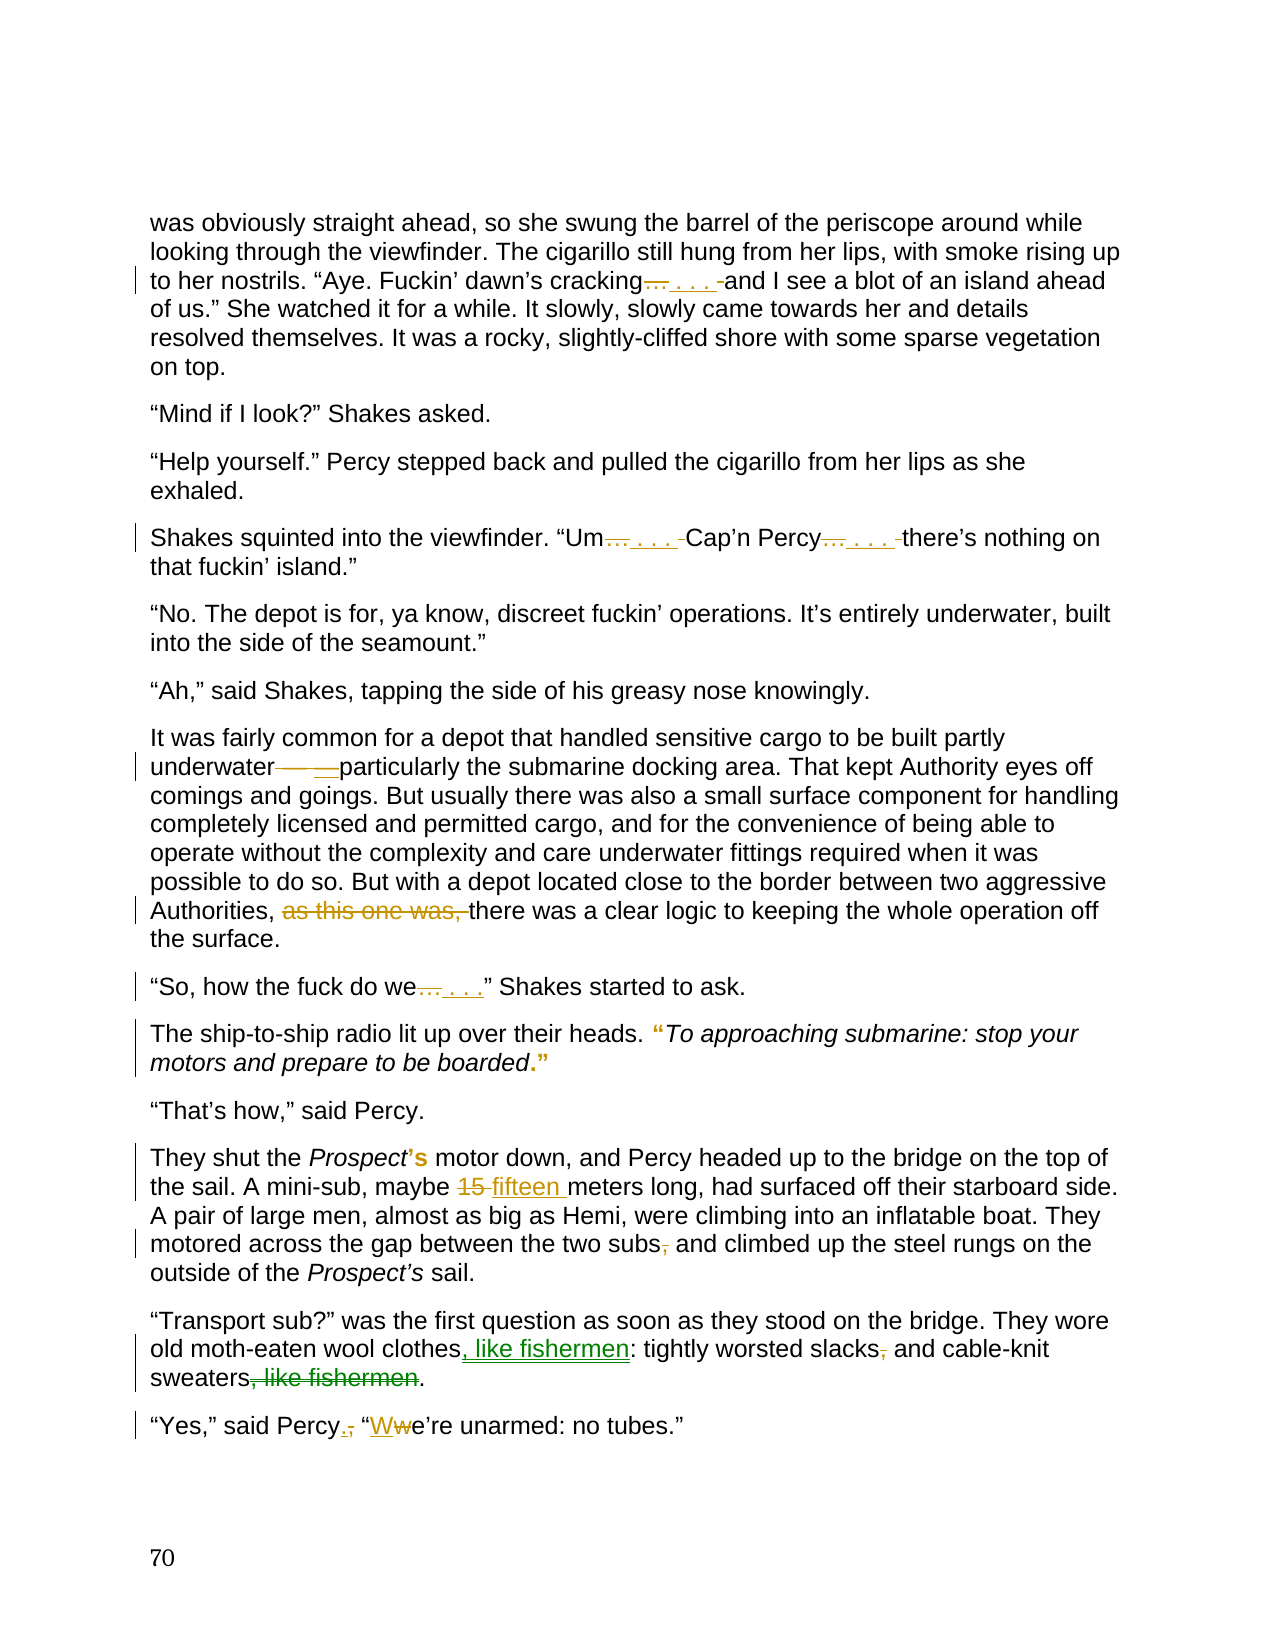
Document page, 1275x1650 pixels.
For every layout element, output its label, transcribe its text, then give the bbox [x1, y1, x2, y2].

text The ship-to-ship radio lit up over their heads. “To approaching submarine: stop your motors and prepare to be boarded.” [150, 1019, 1125, 1077]
text “Yes,” said Percy. “We’re unarmed: no tubes.” [150, 1411, 1125, 1439]
text “That’s how,” said Percy. [150, 1096, 1125, 1124]
text “Help yourself.” Percy stepped back and pulled the cigarillo from her lips as she exhaled. [150, 447, 1125, 504]
text “So, how the fuck do we . . .” Shakes started to ask. [150, 972, 1125, 1001]
text “Ah,” said Shakes, tapping the side of his greasy nose knowingly. [150, 676, 1125, 704]
text It was fairly common for a depot that handled sensitive cargo to be built partly underwater—particularly the submarine docking area. That kept Authority eyes off comings and goings. But usually there was also a small surface component for handling completely licensed and permitted cargo, and for the convenience of being able to operate without the complexity and care underwater fittings required when it was possible to do so. But with a depot located close to the border between two aggressive Authorities, there was a clear logic to keeping the whole operation off the surface. [150, 723, 1125, 953]
text They shut the Prospect’s motor down, and Percy headed up to the bridge on the top of the sail. A mini-sub, maybe fifteen meters long, had surfaced off their starboard side. A pair of large men, almost as big as Hemi, were climbing into an inflatable boat. They motored across the gap between the two subs and climbed up the steel rungs on the outside of the Prospect’s sail. [150, 1143, 1125, 1287]
text “No. The depot is for, ya know, discreet fuckin’ operations. It’s entirely underwater, built into the side of the seamount.” [150, 599, 1125, 657]
text Shakes squinted into the viewfinder. “Um . . . Cap’n Percy . . . there’s nothing on that fuckin’ island.” [150, 523, 1125, 581]
text “Mind if I look?” Shakes asked. [150, 399, 1125, 428]
text “Transport sub?” was the first question as soon as they stood on the bridge. They wore old moth-eaten wool clothes, like fishermen: tightly worsted slacks and cable-knit sweaters. [150, 1306, 1125, 1392]
text was obviously straight ahead, so she swung the barrel of the periscope around while looking through the viewfinder. The cigarillo still hung from her lips, with smoke rising up to her nostrils. “Aye. Fuckin’ dawn’s cracking . . . and I see a blot of an island ahead of us.” She watched it for a while. It slowly, slowly came towards her and details resolved themselves. It was a rocky, slightly-cliffed shore with some sparse vegetation on top. [150, 208, 1125, 381]
